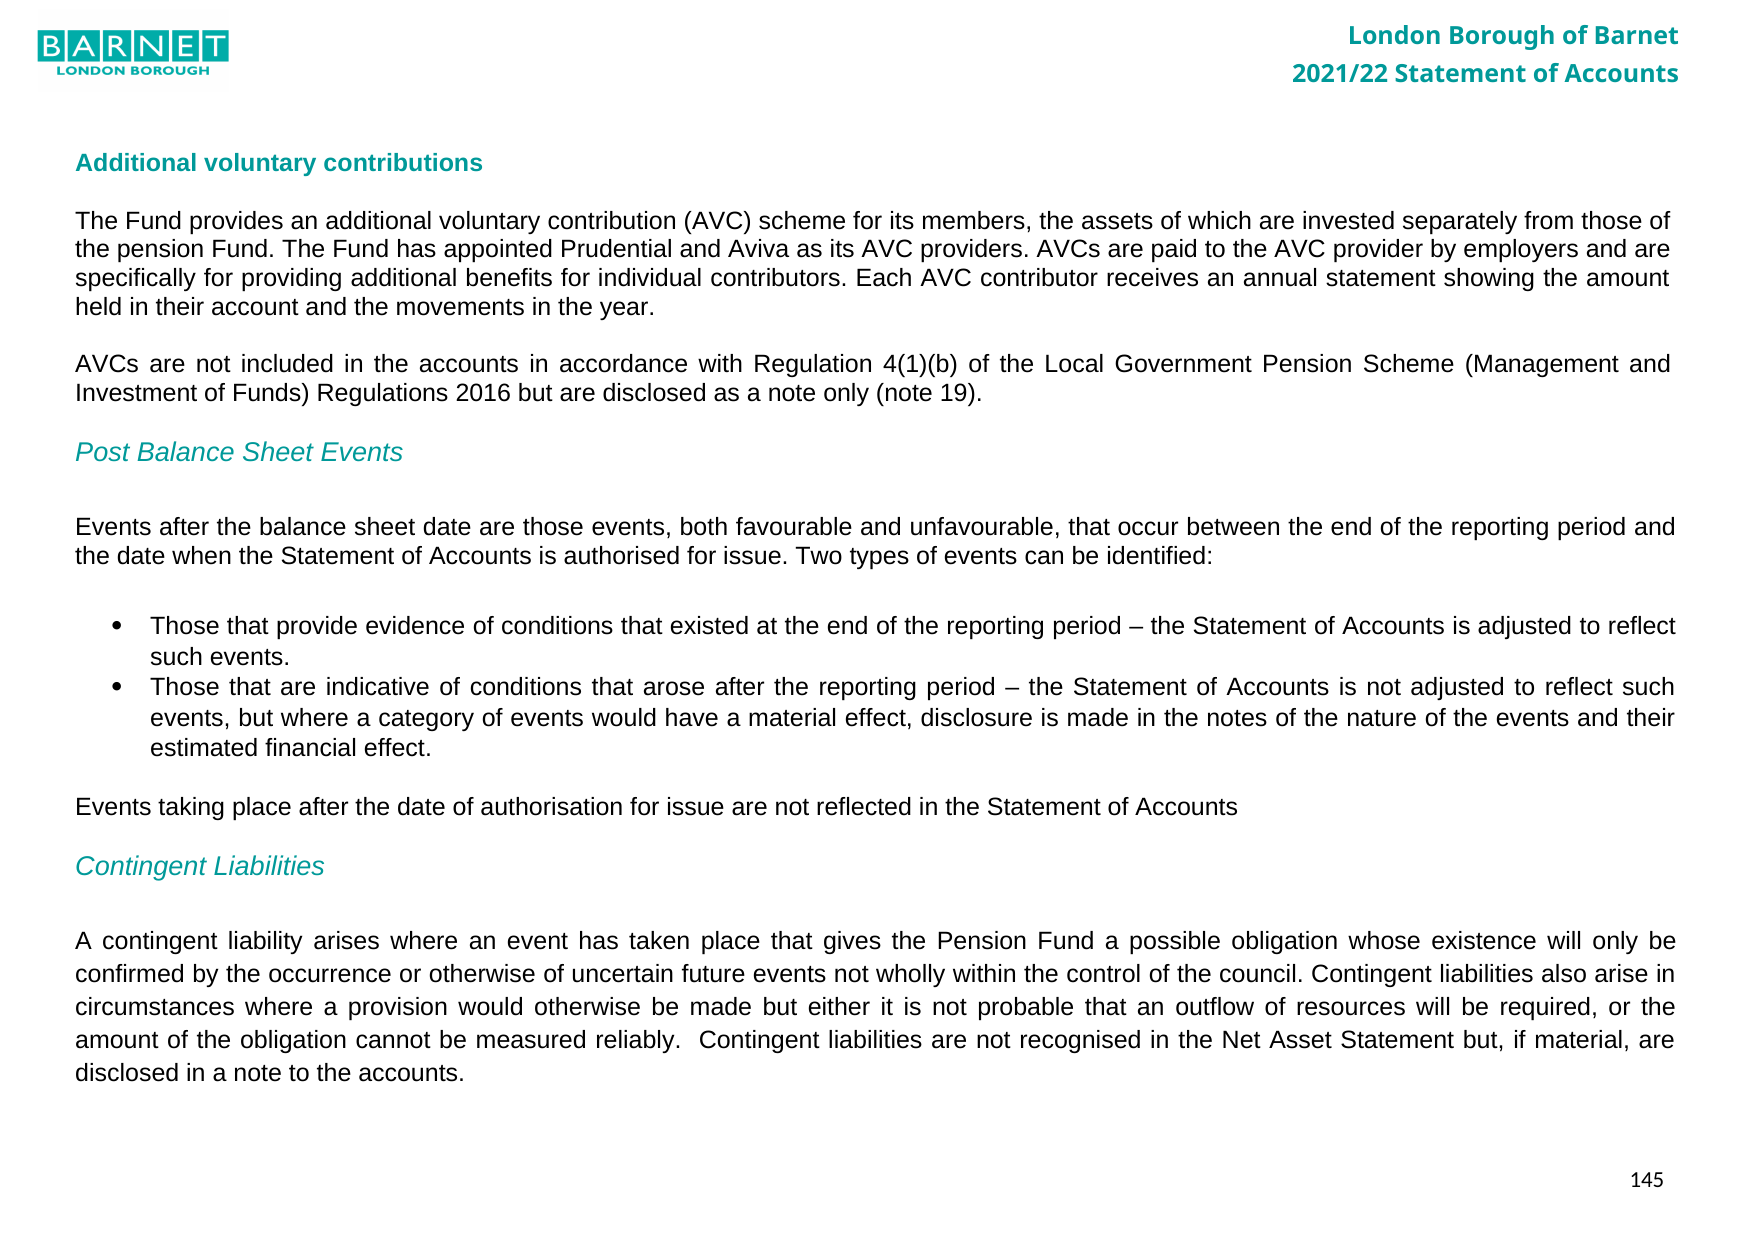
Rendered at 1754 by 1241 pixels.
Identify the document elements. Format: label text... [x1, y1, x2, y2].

subtitle Post Balance Sheet Events [75, 436, 1679, 467]
text The Fund provides an additional voluntary contribution (AVC) scheme for its members, the assets of which are invested separately from those of the pension Fund. The Fund has appointed Prudential and Aviva as its AVC providers. AVCs are paid to the AVC provider by employers and are specifically for providing additional benefits for individual contributors. Each AVC contributor receives an annual statement showing the amount held in their account and the movements in the year. [75, 206, 1673, 321]
text AVCs are not included in the accounts in accordance with Regulation 4(1)(b) of the Local Government Pension Scheme (Management and Investment of Funds) Regulations 2016 but are disclosed as a note only (note 19). [75, 349, 1673, 407]
text A contingent liability arises where an event has taken place that gives the Pension Fund a possible obligation whose existence will only be confirmed by the occurrence or otherwise of uncertain future events not wholly within the control of the council. Contingent liabilities also arise in circumstances where a provision would otherwise be made but either it is not probable that an outflow of resources will be required, or the amount of the obligation cannot be measured reliably. Contingent liabilities are not recognised in the Net Asset Statement but, if material, are disclosed in a note to the accounts. [75, 926, 1679, 1087]
text Events taking place after the date of authorisation for issue are not reflected in the Statement of Accounts [75, 792, 1673, 821]
list Those that provide evidence of conditions that existed at the end of the reporting period – the Statement of Accounts is adjusted to reflect such events. [112, 611, 1679, 670]
text Additional voluntary contributions [75, 148, 1673, 177]
text Events after the balance sheet date are those events, both favourable and unfavourable, that occur between the end of the reporting period and the date when the Statement of Accounts is authorised for issue. Two types of events can be identified: [75, 512, 1679, 570]
subtitle Contingent Liabilities [75, 850, 1679, 881]
list Those that are indicative of conditions that arose after the reporting period – the Statement of Accounts is not adjusted to reflect such events, but where a category of events would have a material effect, disclosure is made in the notes of the nature of the events and their estimated financial effect. [112, 672, 1679, 762]
